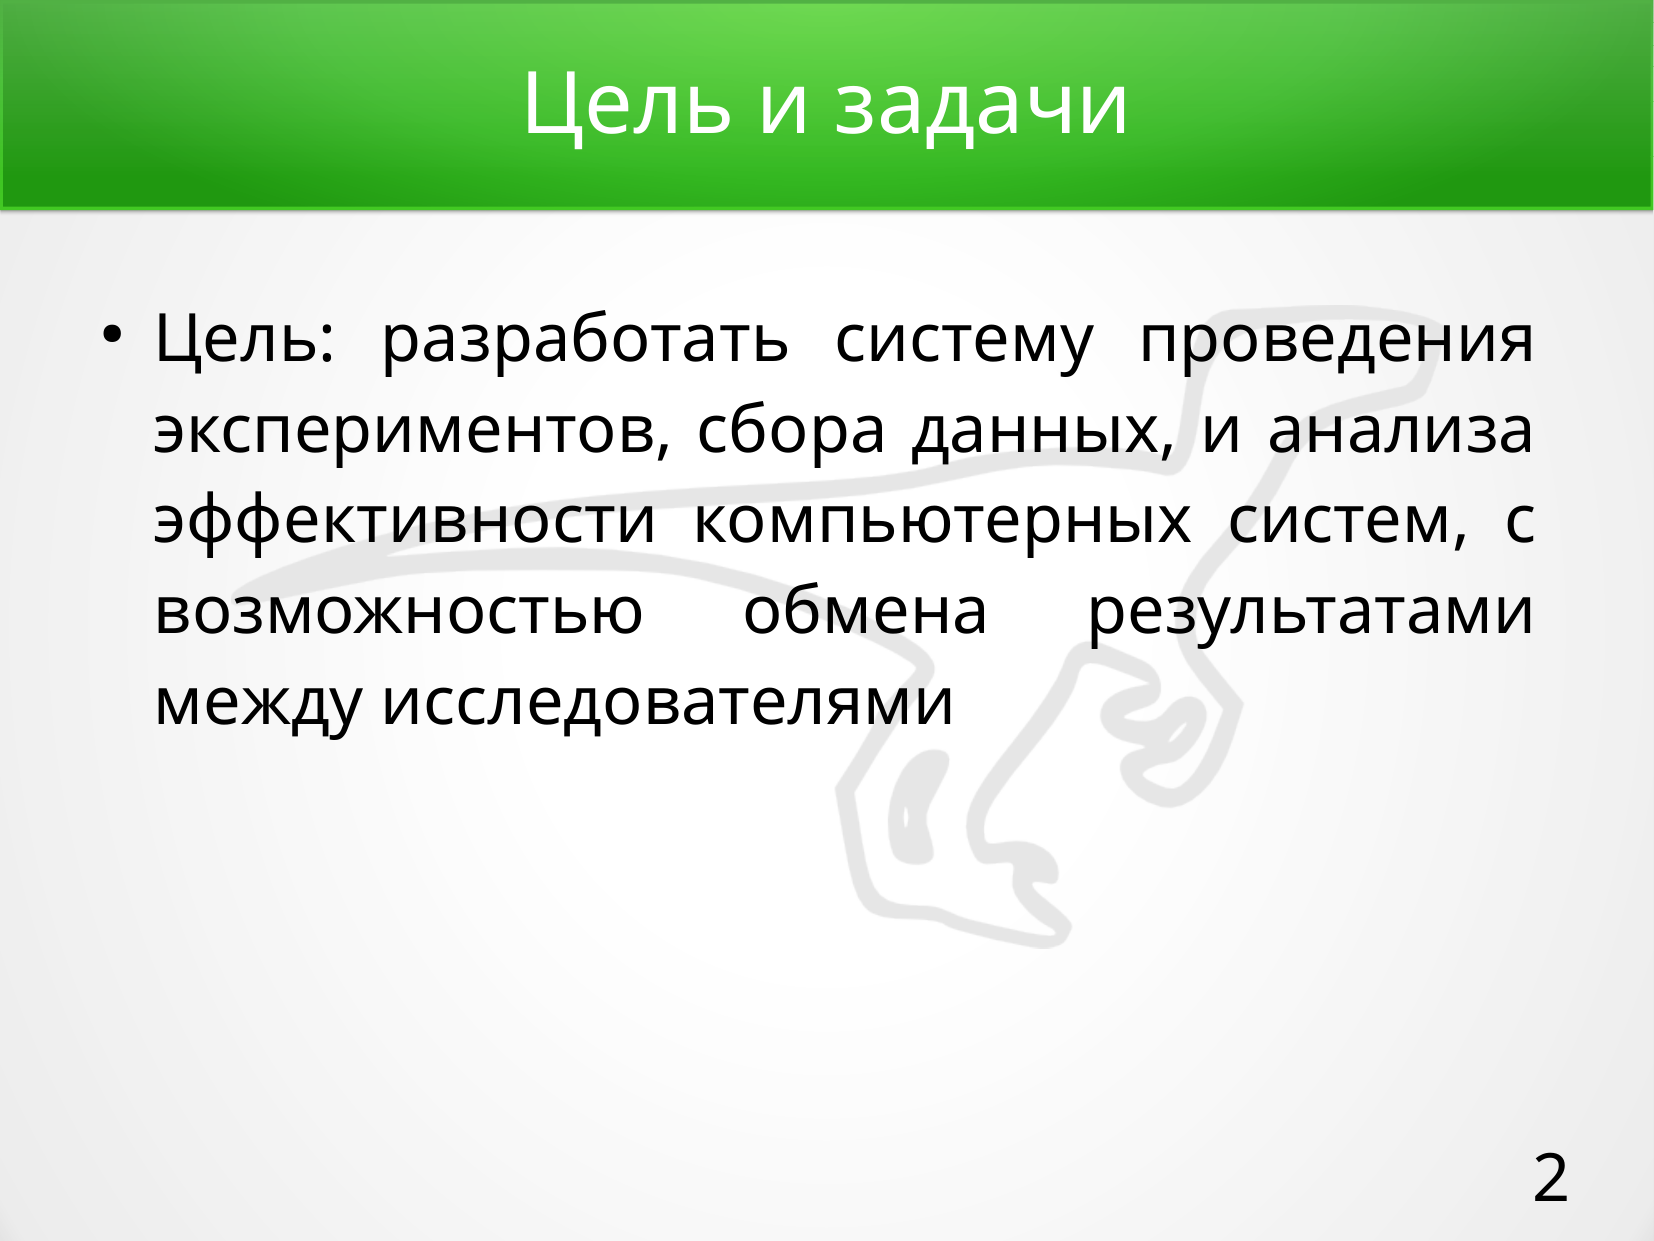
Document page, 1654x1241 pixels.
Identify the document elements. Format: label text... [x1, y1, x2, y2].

list Цель: разработать систему проведения экспериментов, сбора данных, и анализа эффективности компьютерных систем, с возможностью обмена результатами между исследователями [82, 290, 1538, 1010]
title Цель и задачи [82, 0, 1571, 204]
